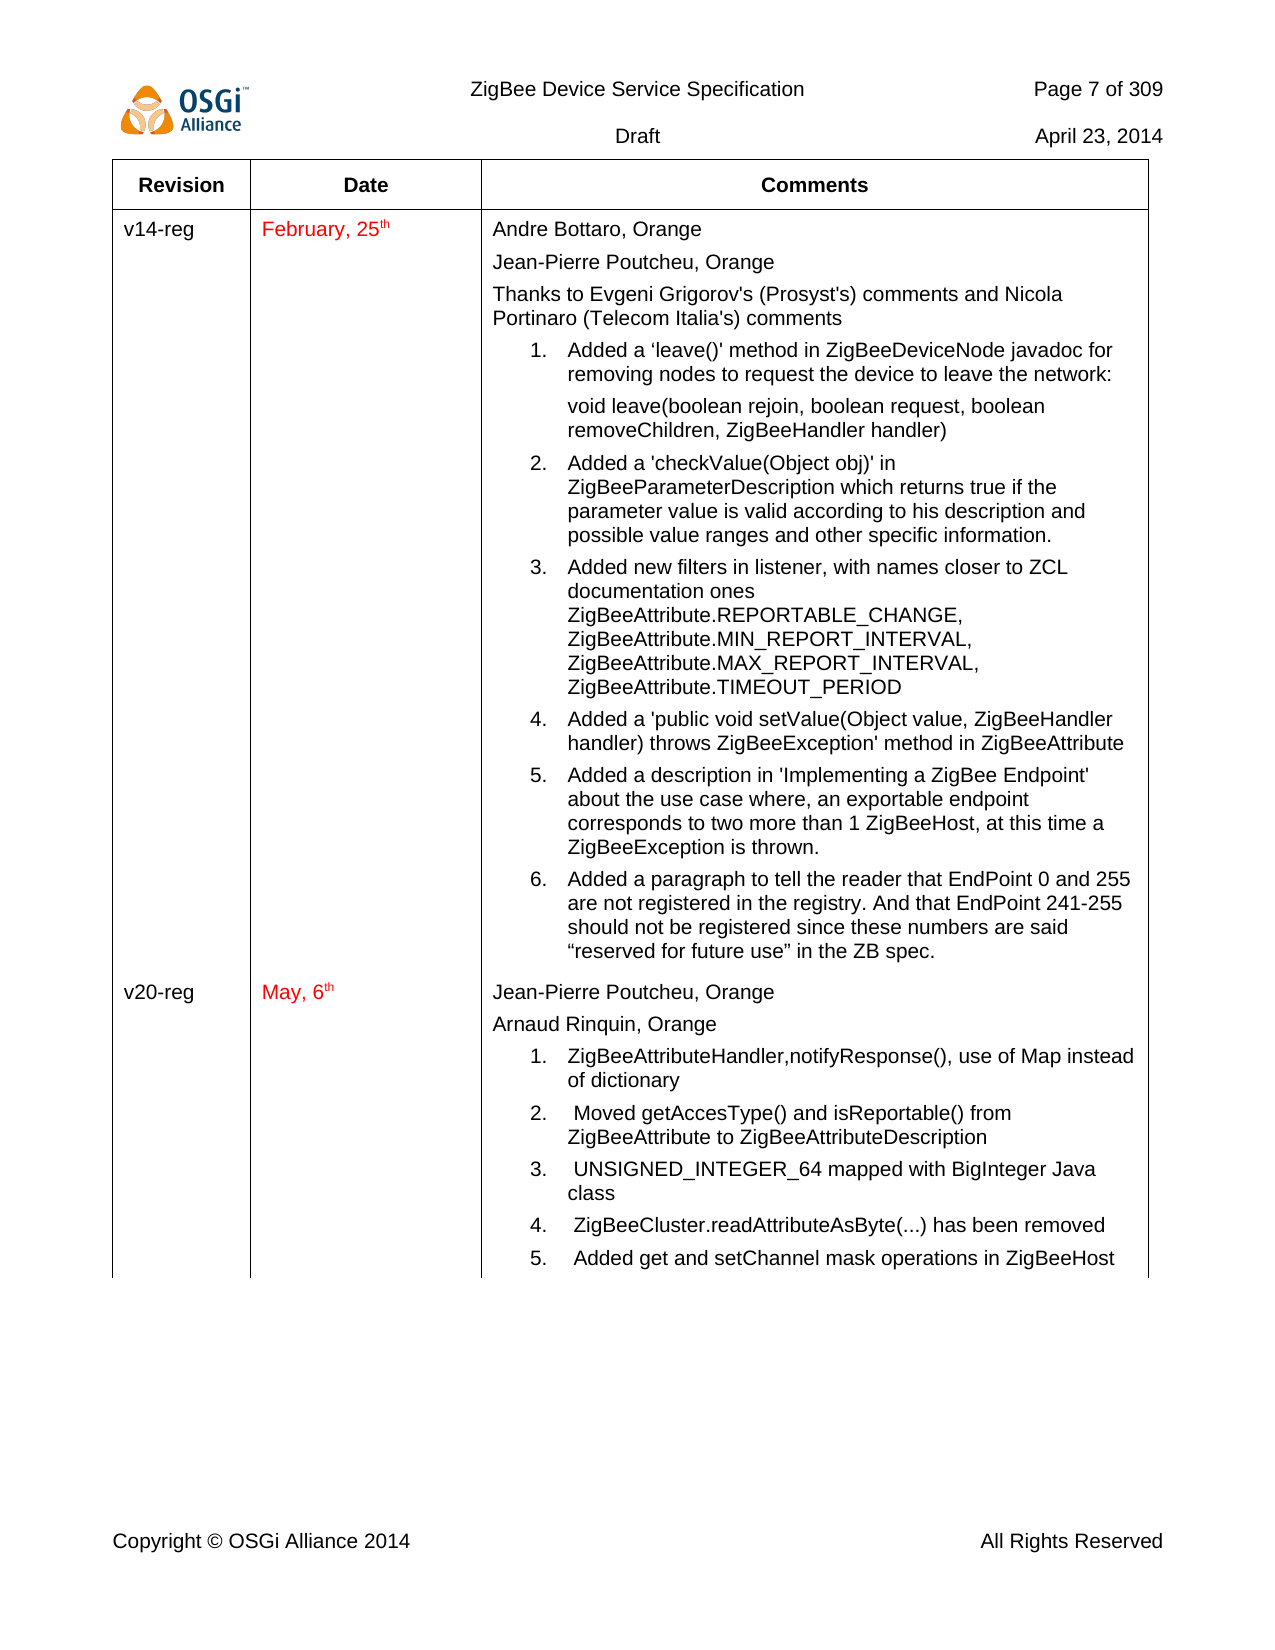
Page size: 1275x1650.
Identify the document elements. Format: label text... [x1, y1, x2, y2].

table_cell February, 25th [251, 210, 481, 971]
table_cell May, 6th [251, 971, 481, 1278]
table_cell Jean-Pierre Poutcheu, Orange Arnaud Rinquin, Orange ZigBeeAttributeHandler,notifyResponse(), use of Map instead of dictionary Moved getAccesType() and isReportable() from ZigBeeAttribute to ZigBeeAttributeDescription UNSIGNED_INTEGER_64 mapped with BigInteger Java class ZigBeeCluster.readAttributeAsByte(...) has been removed Added get and setChannel mask operations in ZigBeeHost [482, 971, 1148, 1278]
table_cell v14-reg [113, 210, 250, 971]
table_cell v20-reg [113, 971, 250, 1278]
table_header Revision [113, 160, 250, 209]
picture [113, 78, 257, 142]
table_header Comments [482, 160, 1148, 209]
table_header Date [251, 160, 481, 209]
table_cell Andre Bottaro, Orange Jean-Pierre Poutcheu, Orange Thanks to Evgeni Grigorov's (Prosyst's) comments and Nicola Portinaro (Telecom Italia's) comments Added a ‘leave()' method in ZigBeeDeviceNode javadoc for removing nodes to request the device to leave the network: void leave(boolean rejoin, boolean request, boolean removeChildren, ZigBeeHandler handler) Added a 'checkValue(Object obj)' in ZigBeeParameterDescription which returns true if the parameter value is valid according to his description and possible value ranges and other specific information. Added new filters in listener, with names closer to ZCL documentation ones ZigBeeAttribute.REPORTABLE_CHANGE, ZigBeeAttribute.MIN_REPORT_INTERVAL, ZigBeeAttribute.MAX_REPORT_INTERVAL, ZigBeeAttribute.TIMEOUT_PERIOD Added a 'public void setValue(Object value, ZigBeeHandler handler) throws ZigBeeException' method in ZigBeeAttribute Added a description in 'Implementing a ZigBee Endpoint' about the use case where, an exportable endpoint corresponds to two more than 1 ZigBeeHost, at this time a ZigBeeException is thrown. Added a paragraph to tell the reader that EndPoint 0 and 255 are not registered in the registry. And that EndPoint 241-255 should not be registered since these numbers are said “reserved for future use” in the ZB spec. [482, 210, 1148, 971]
